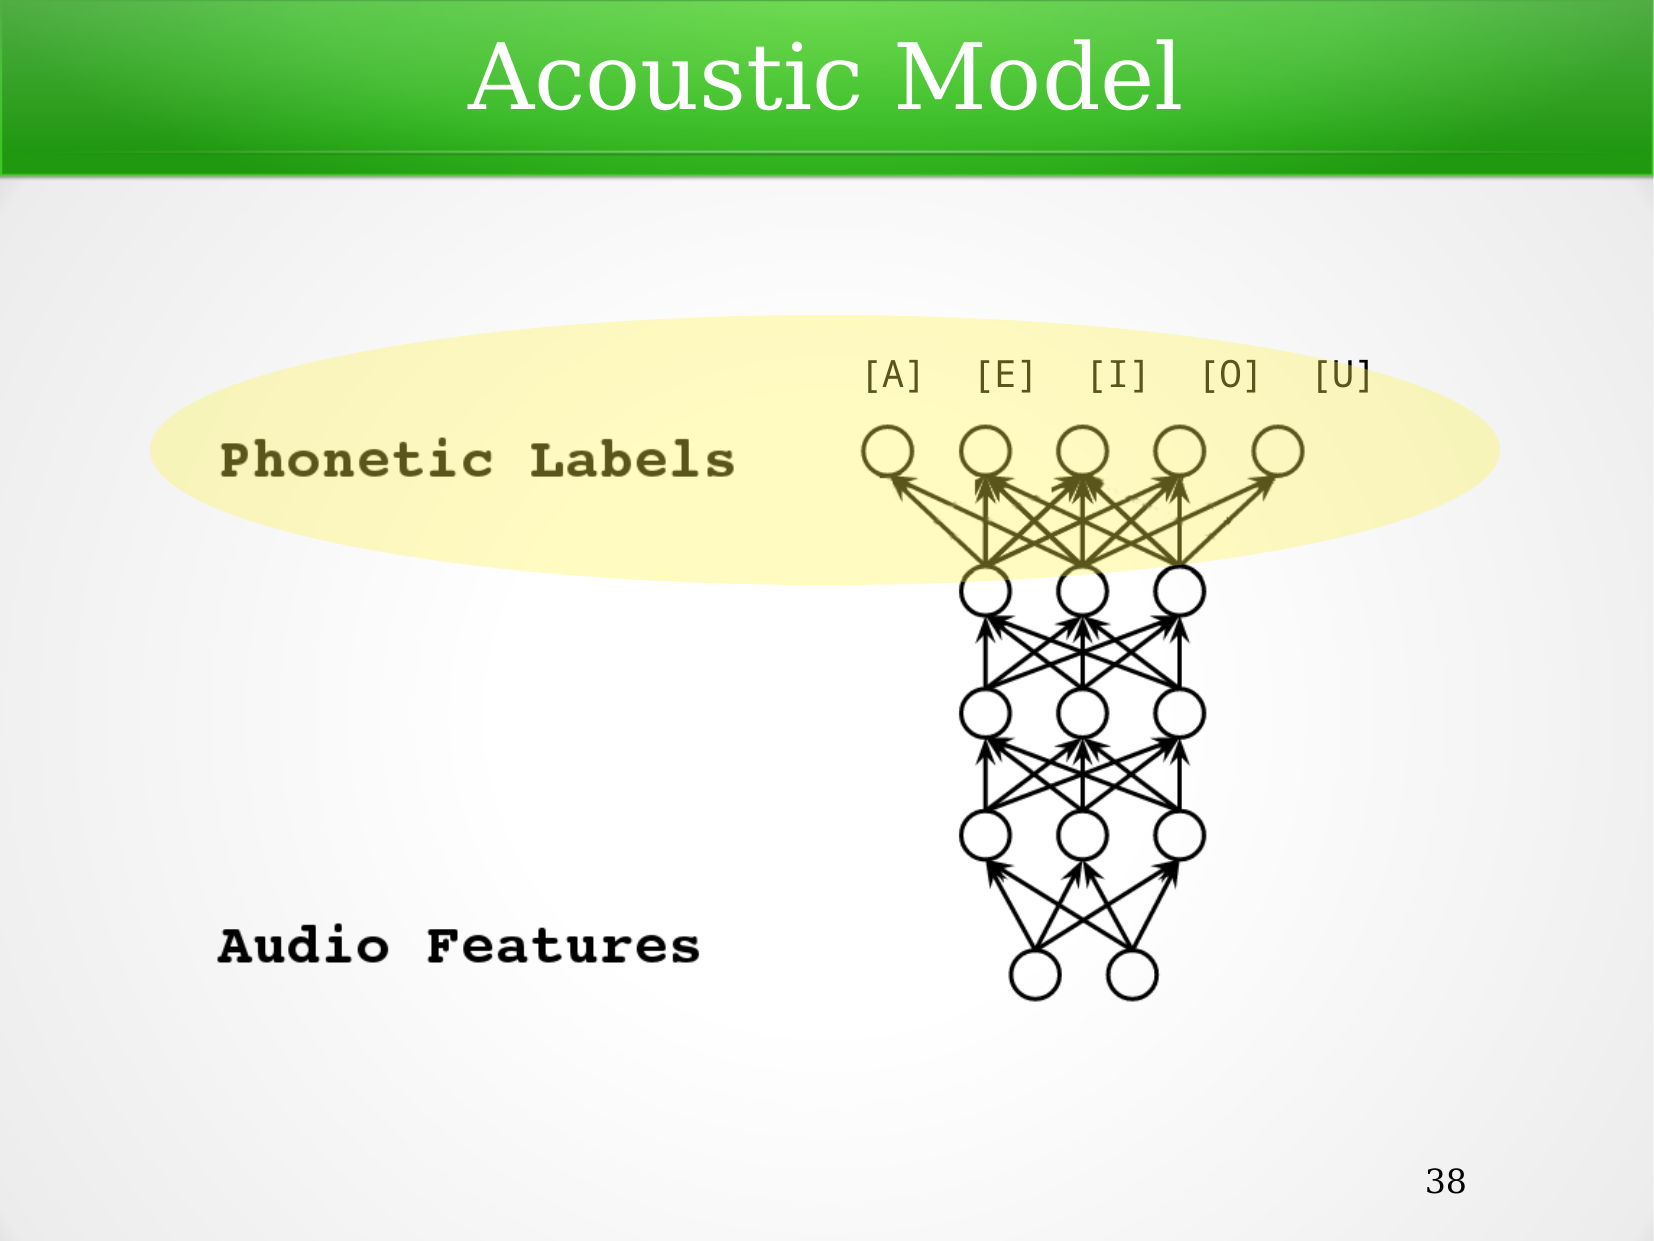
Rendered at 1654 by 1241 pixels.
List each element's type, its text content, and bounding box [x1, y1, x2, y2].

text_box [A] [E] [I] [O] [U] [1224, 340, 1393, 376]
title Acoustic Model [82, 11, 1571, 154]
picture [0, 0, 1654, 1241]
text_box [150, 315, 1501, 586]
